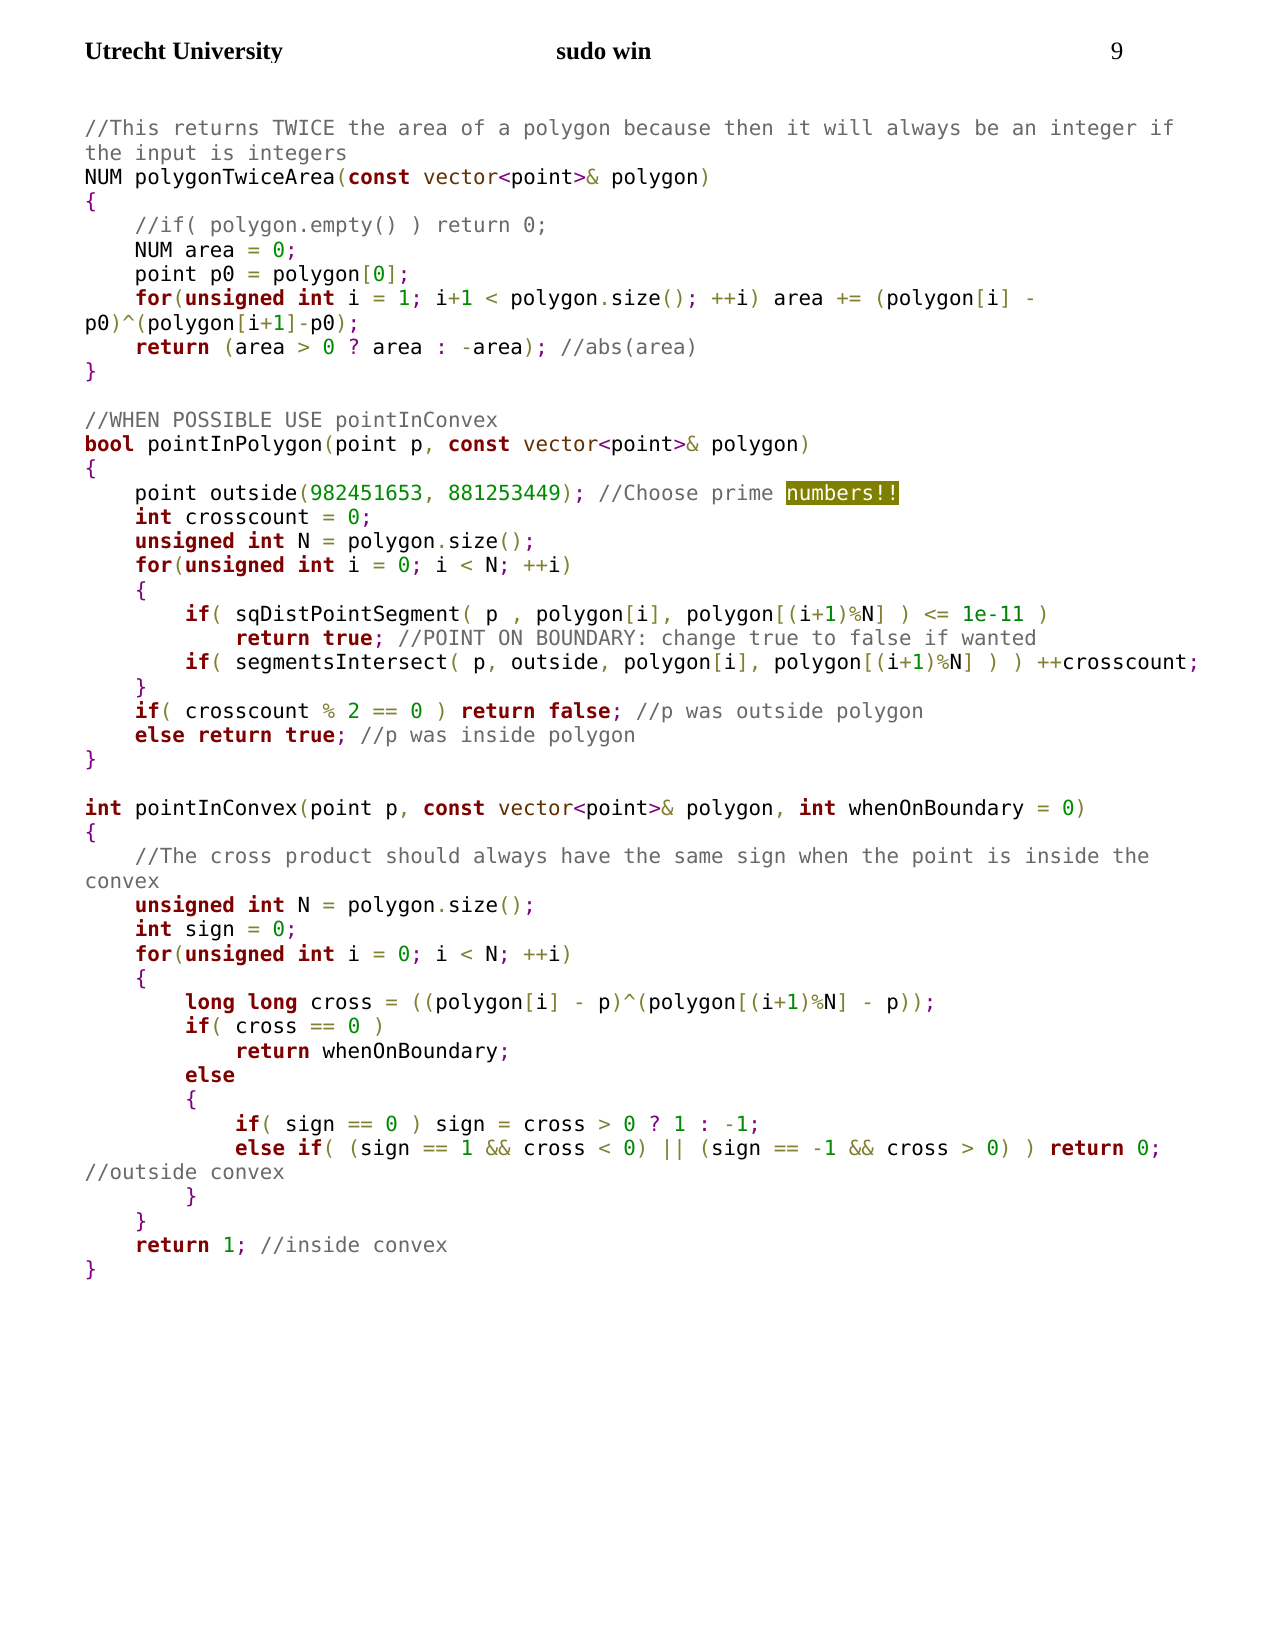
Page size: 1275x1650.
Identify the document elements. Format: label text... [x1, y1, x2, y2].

text else if( (sign == 1 && cross < 0) || (sign == -1 && cross > 0) ) return 0; //outside convex [84, 1136, 1206, 1184]
text { [84, 456, 1206, 481]
text int crosscount = 0; [84, 505, 1206, 529]
text else return true; //p was inside polygon [84, 723, 1206, 747]
text return whenOnBoundary; [84, 1039, 1206, 1063]
text for(unsigned int i = 0; i < N; ++i) [84, 942, 1206, 966]
text } [84, 675, 1206, 699]
text if( cross == 0 ) [84, 1014, 1206, 1039]
text } [84, 1184, 1206, 1209]
text else [84, 1063, 1206, 1087]
text return true; //POINT ON BOUNDARY: change true to false if wanted [84, 626, 1206, 650]
text point p0 = polygon[0]; [84, 262, 1206, 286]
text return (area > 0 ? area : -area); //abs(area) [84, 335, 1206, 359]
text //This returns TWICE the area of a polygon because then it will always be an integer if the input is integers [84, 116, 1206, 165]
text { [84, 1087, 1206, 1112]
text { [84, 189, 1206, 213]
text { [84, 578, 1206, 602]
text if( sqDistPointSegment( p , polygon[i], polygon[(i+1)%N] ) <= 1e-11 ) [84, 602, 1206, 626]
text if( crosscount % 2 == 0 ) return false; //p was outside polygon [84, 699, 1206, 723]
text for(unsigned int i = 1; i+1 < polygon.size(); ++i) area += (polygon[i] - p0)^(polygon[i+1]-p0); [84, 286, 1206, 335]
text int pointInConvex(point p, const vector<point>& polygon, int whenOnBoundary = 0) [84, 796, 1206, 820]
text //The cross product should always have the same sign when the point is inside the convex [84, 844, 1206, 893]
text //WHEN POSSIBLE USE pointInConvex [84, 408, 1206, 432]
text } [84, 747, 1206, 772]
text for(unsigned int i = 0; i < N; ++i) [84, 553, 1206, 578]
text bool pointInPolygon(point p, const vector<point>& polygon) [84, 432, 1206, 456]
text //if( polygon.empty() ) return 0; [84, 213, 1206, 238]
text return 1; //inside convex [84, 1233, 1206, 1257]
text NUM polygonTwiceArea(const vector<point>& polygon) [84, 165, 1206, 189]
text int sign = 0; [84, 917, 1206, 942]
text } [84, 1209, 1206, 1233]
text } [84, 359, 1206, 383]
text unsigned int N = polygon.size(); [84, 529, 1206, 553]
text if( sign == 0 ) sign = cross > 0 ? 1 : -1; [84, 1112, 1206, 1136]
text { [84, 820, 1206, 844]
text { [84, 966, 1206, 990]
text if( segmentsIntersect( p, outside, polygon[i], polygon[(i+1)%N] ) ) ++crosscount; [84, 650, 1206, 675]
text point outside(982451653, 881253449); //Choose prime numbers!! [84, 481, 1206, 505]
text } [84, 1257, 1206, 1281]
text unsigned int N = polygon.size(); [84, 893, 1206, 917]
text long long cross = ((polygon[i] - p)^(polygon[(i+1)%N] - p)); [84, 990, 1206, 1014]
text NUM area = 0; [84, 238, 1206, 262]
